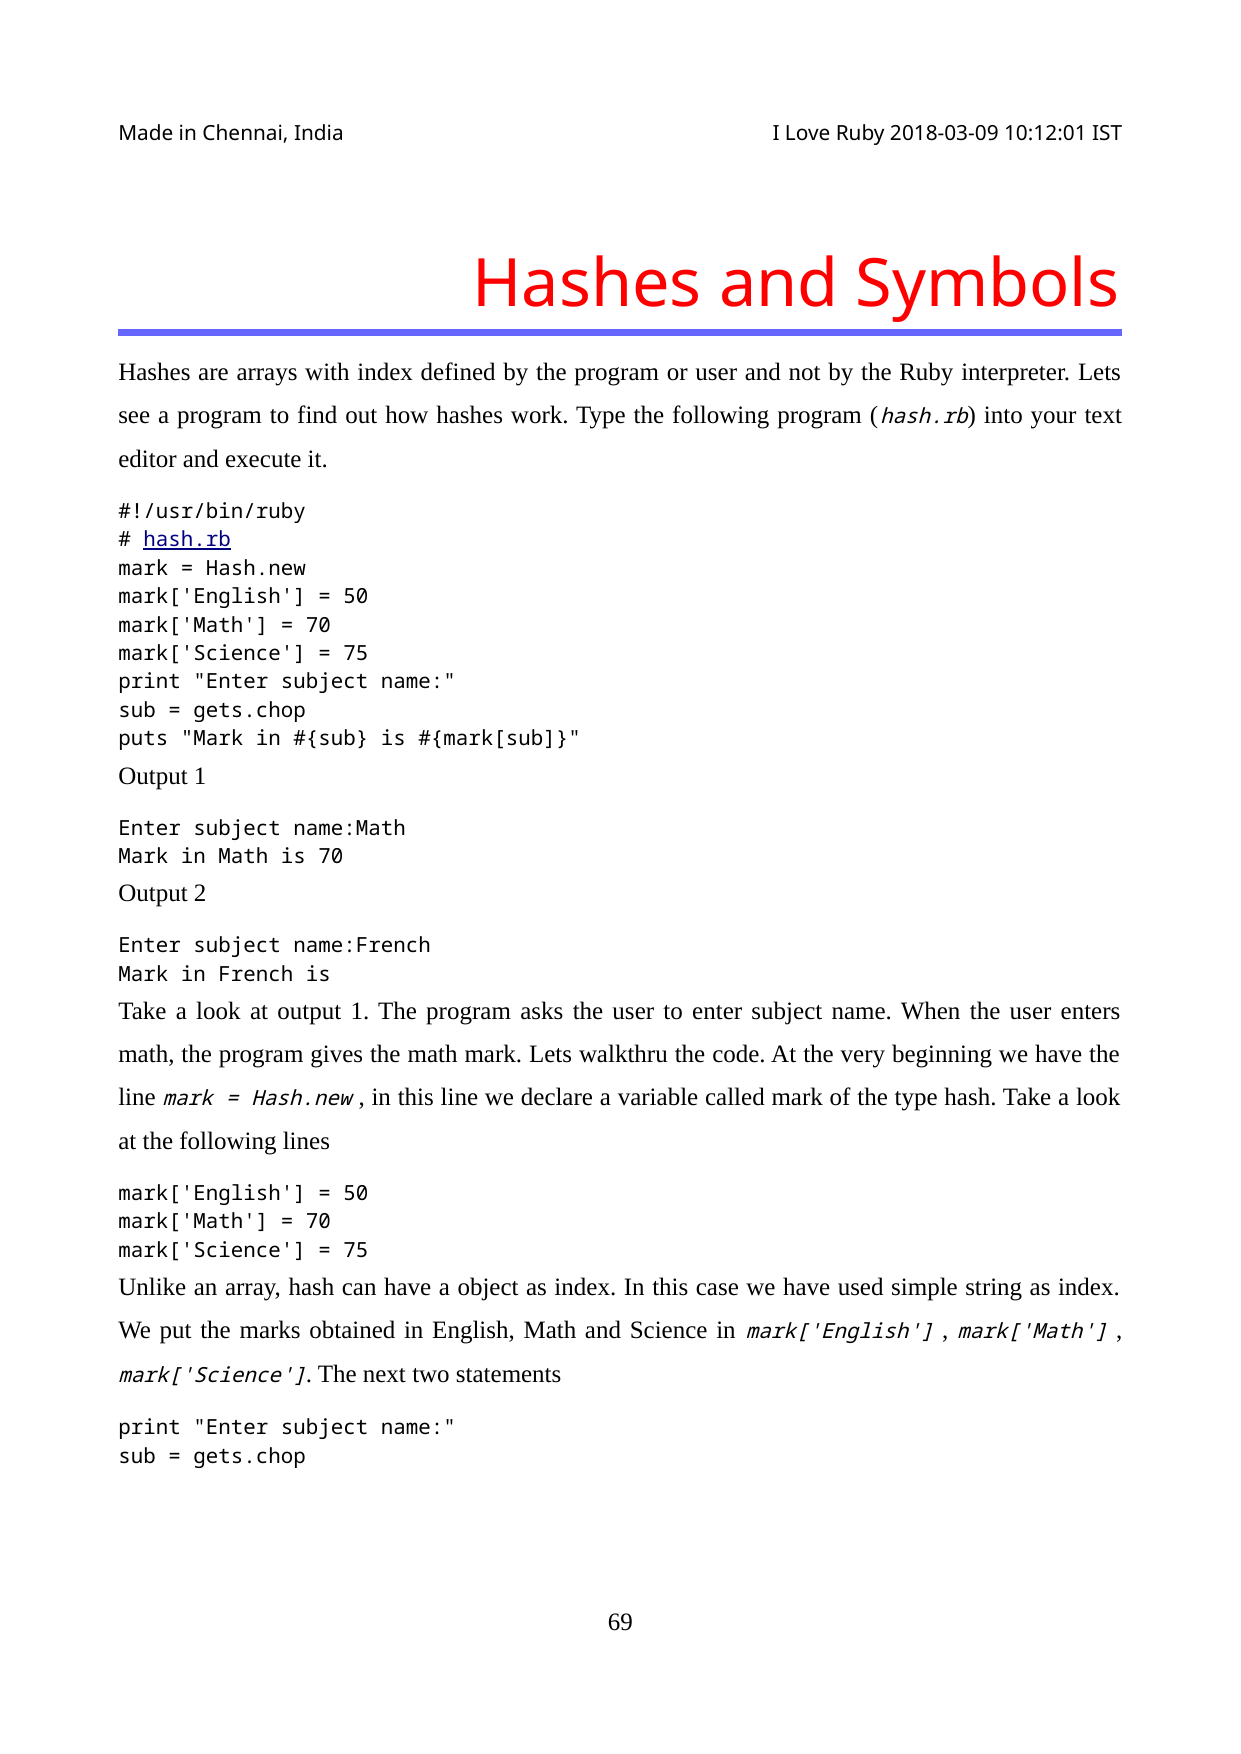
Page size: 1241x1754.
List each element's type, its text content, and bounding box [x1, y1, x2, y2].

text sub = gets.chop [118, 1441, 1122, 1469]
text sub = gets.chop [118, 695, 1122, 723]
text Output 1 [118, 761, 1122, 789]
text Output 2 [118, 878, 1122, 907]
text Unlike an array, hash can have a object as index. In this case we have used simple string as index. We put the marks obtained in English, Math and Science in mark['English'] , mark['Math'] , mark['Science']. The next two statements [118, 1272, 1122, 1389]
text #!/usr/bin/ruby [118, 496, 1122, 524]
text mark['Science'] = 75 [118, 638, 1122, 667]
text Mark in French is [118, 959, 1122, 987]
subtitle Hashes and Symbols [118, 233, 1122, 329]
text Take a look at output 1. The program asks the user to enter subject name. When the user enters math, the program gives the math mark. Lets walkthru the code. At the very beginning we have the line mark = Hash.new , in this line we declare a variable called mark of the type hash. Take a look at the following lines [118, 996, 1122, 1155]
text Enter subject name:French [118, 930, 1122, 959]
text mark['English'] = 50 [118, 581, 1122, 610]
text mark['Science'] = 75 [118, 1235, 1122, 1263]
text mark['Math'] = 70 [118, 610, 1122, 638]
text puts "Mark in #{sub} is #{mark[sub]}" [118, 723, 1122, 752]
text print "Enter subject name:" [118, 667, 1122, 695]
text print "Enter subject name:" [118, 1412, 1122, 1441]
text Enter subject name:Math [118, 813, 1122, 841]
text # hash.rb [118, 524, 1122, 553]
text mark = Hash.new [118, 553, 1122, 581]
text Mark in Math is 70 [118, 841, 1122, 869]
text mark['Math'] = 70 [118, 1207, 1122, 1235]
text mark['English'] = 50 [118, 1178, 1122, 1207]
text Hashes are arrays with index defined by the program or user and not by the Ruby interpreter. Lets see a program to find out how hashes work. Type the following program (hash.rb) into your text editor and execute it. [118, 357, 1122, 473]
